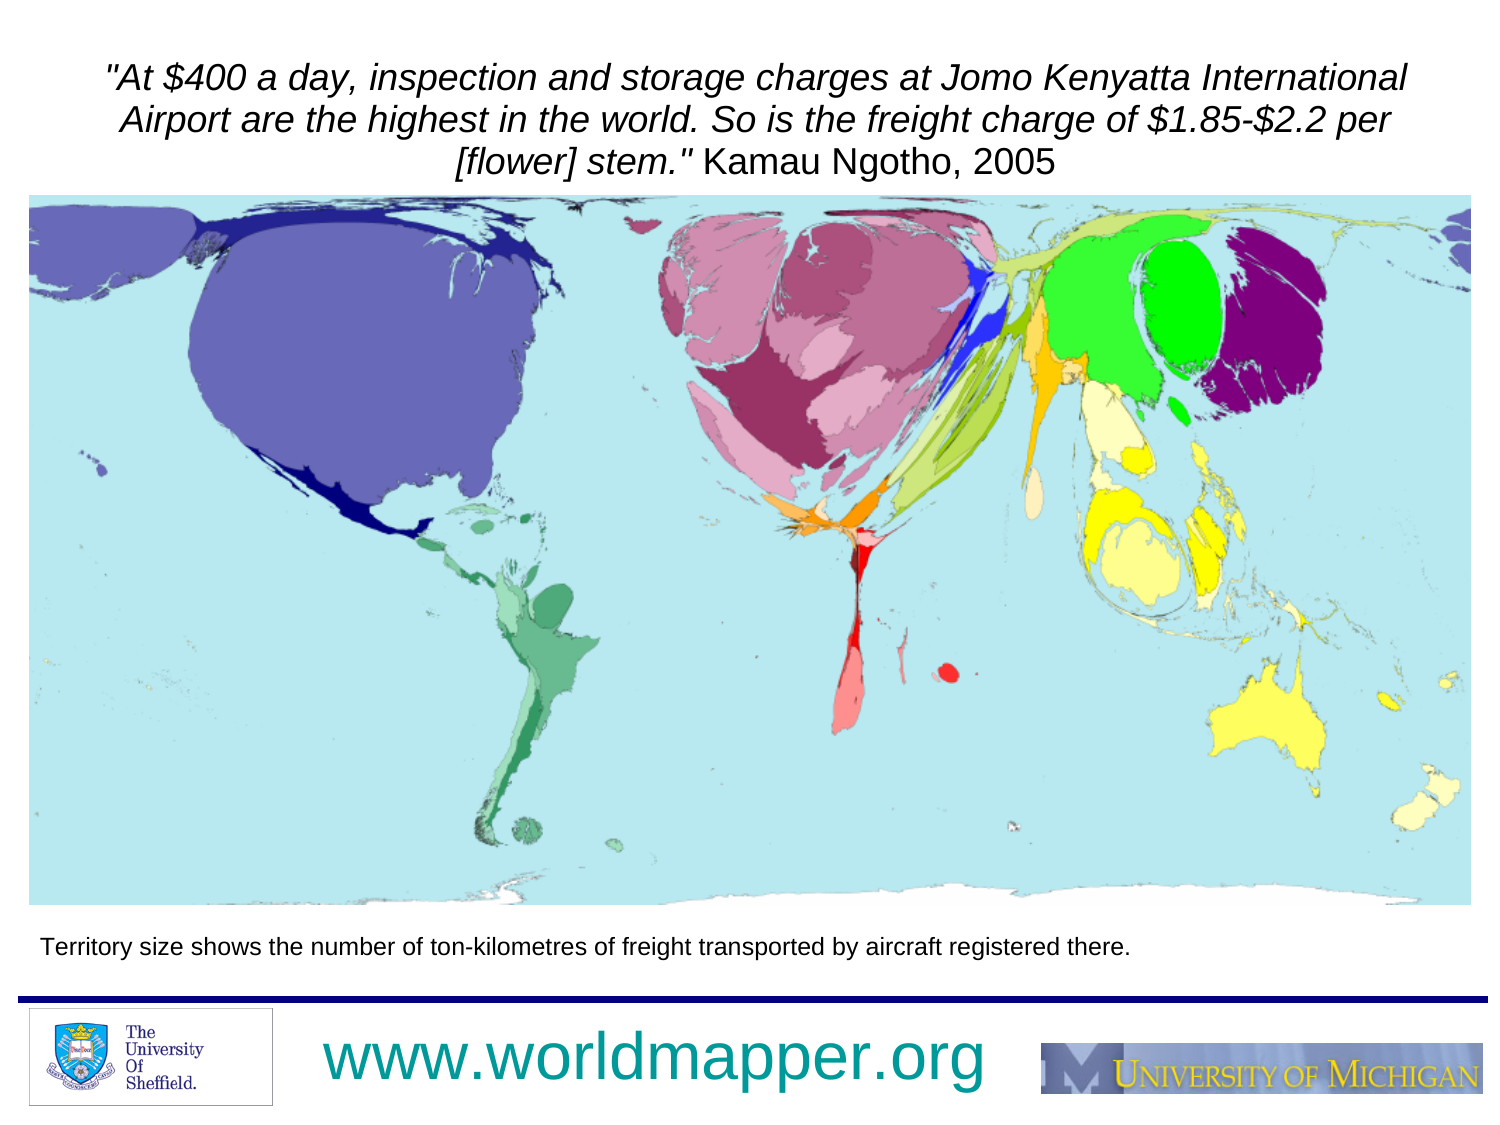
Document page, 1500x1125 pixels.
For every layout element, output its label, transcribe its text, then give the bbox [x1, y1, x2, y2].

title "At $400 a day, inspection and storage charges at Jomo Kenyatta International Airport are the highest in the world. So is the freight charge of $1.85-$2.2 per [flower] stem." Kamau Ngotho, 2005 [76, 42, 1436, 195]
picture [29, 1008, 273, 1106]
picture [1041, 1043, 1483, 1094]
text_box Territory size shows the number of ton-kilometres of freight transported by aircraft registered there. [24, 925, 1156, 969]
picture [29, 195, 1471, 905]
